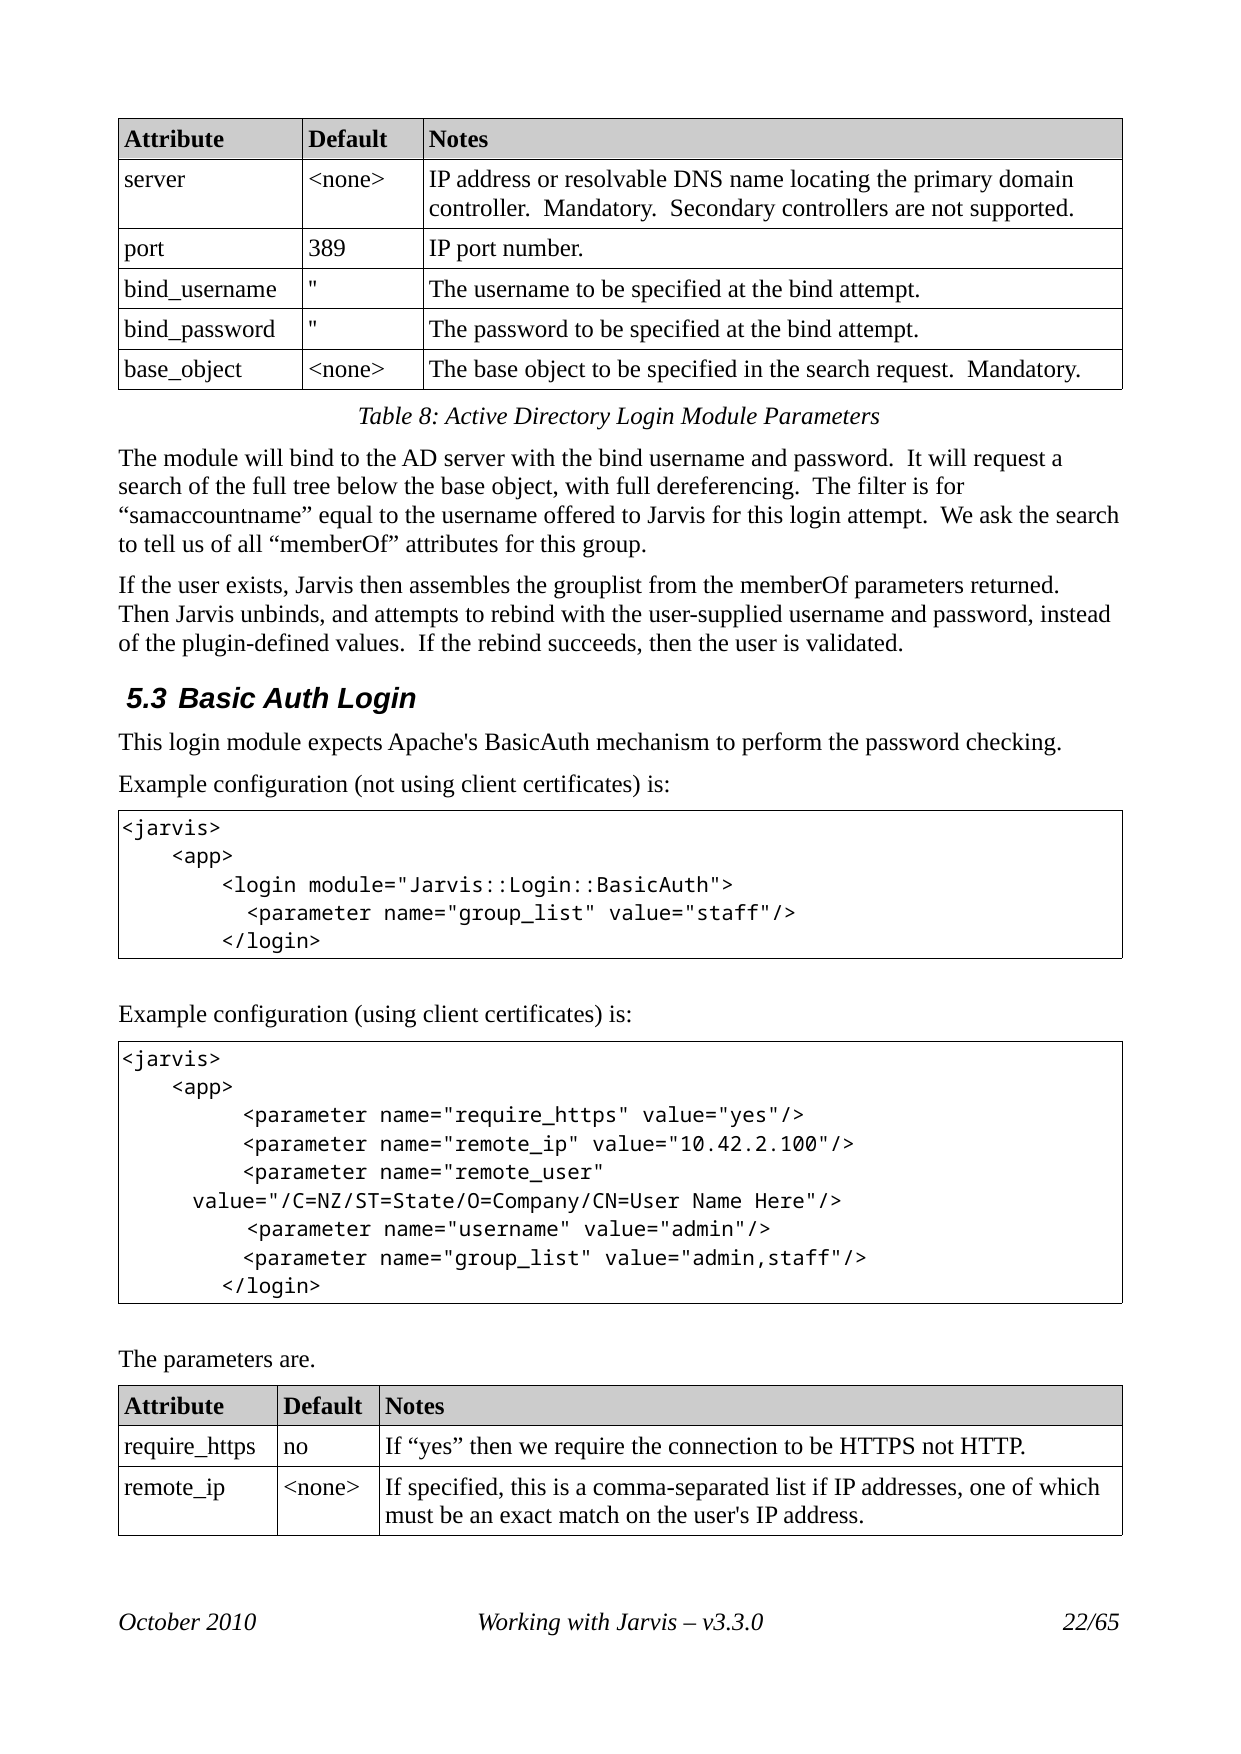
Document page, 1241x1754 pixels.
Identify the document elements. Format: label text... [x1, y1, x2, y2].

table_cell port [119, 229, 302, 268]
text </login> [119, 1268, 1122, 1303]
text <parameter name="group_list" value="staff"/> [119, 895, 1122, 924]
table_cell require_https [119, 1426, 277, 1466]
table_cell If specified, this is a comma-separated list if IP addresses, one of which must be an exact match on the user's IP address. [380, 1467, 1122, 1535]
table_cell base_object [119, 350, 302, 389]
table_cell server [119, 160, 302, 227]
table_cell IP port number. [424, 229, 1122, 268]
text <parameter name="remote_user" [119, 1154, 1122, 1183]
table_cell remote_ip [119, 1467, 277, 1535]
table_cell The username to be specified at the bind attempt. [424, 269, 1122, 308]
table_cell '' [303, 309, 423, 348]
text <jarvis> [119, 1042, 1122, 1069]
text The module will bind to the AD server with the bind username and password. It will request a search of the full tree below the base object, with full dereferencing. The filter is for “samaccountname” equal to the username offered to Jarvis for this login attempt. We ask the search to tell us of all “memberOf” attributes for this group. [118, 443, 1122, 558]
table_cell '' [303, 269, 423, 308]
text Example configuration (not using client certificates) is: [118, 769, 1122, 797]
text If the user exists, Jarvis then assembles the grouplist from the memberOf parameters returned. Then Jarvis unbinds, and attempts to rebind with the user-supplied username and password, instead of the plugin-defined values. If the rebind succeeds, then the user is validated. [118, 570, 1122, 656]
table_cell 389 [303, 229, 423, 268]
text <login module="Jarvis::Login::BasicAuth"> [119, 867, 1122, 895]
subtitle Basic Auth Login [118, 681, 1122, 715]
table_header Default [278, 1386, 379, 1425]
text value="/C=NZ/ST=State/O=Company/CN=User Name Here"/> [119, 1183, 1122, 1211]
table_header Notes [380, 1386, 1122, 1425]
text <jarvis> [119, 811, 1122, 838]
text <parameter name="require_https" value="yes"/> [119, 1097, 1122, 1126]
table_cell The password to be specified at the bind attempt. [424, 309, 1122, 348]
table_cell <none> [303, 160, 423, 227]
table_header Attribute [119, 1386, 277, 1425]
text <parameter name="username" value="admin"/> [119, 1211, 1122, 1240]
text Table 8: Active Directory Login Module Parameters [118, 401, 1122, 430]
table_cell bind_password [119, 309, 302, 348]
table_cell no [278, 1426, 379, 1466]
text </login> [119, 924, 1122, 958]
table_cell The base object to be specified in the search request. Mandatory. [424, 350, 1122, 389]
table_cell IP address or resolvable DNS name locating the primary domain controller. Mandatory. Secondary controllers are not supported. [424, 160, 1122, 227]
text <app> [119, 838, 1122, 867]
table_header Default [303, 119, 423, 158]
text <parameter name="remote_ip" value="10.42.2.100"/> [119, 1126, 1122, 1154]
table_header Attribute [119, 119, 302, 158]
table_cell <none> [303, 350, 423, 389]
text This login module expects Apache's BasicAuth mechanism to perform the password checking. [118, 727, 1122, 756]
table_cell bind_username [119, 269, 302, 308]
table_header Notes [424, 119, 1122, 158]
table_cell If “yes” then we require the connection to be HTTPS not HTTP. [380, 1426, 1122, 1466]
text Example configuration (using client certificates) is: [118, 999, 1122, 1028]
table_cell <none> [278, 1467, 379, 1535]
text <app> [119, 1069, 1122, 1097]
text The parameters are. [118, 1344, 1122, 1373]
text <parameter name="group_list" value="admin,staff"/> [119, 1240, 1122, 1268]
